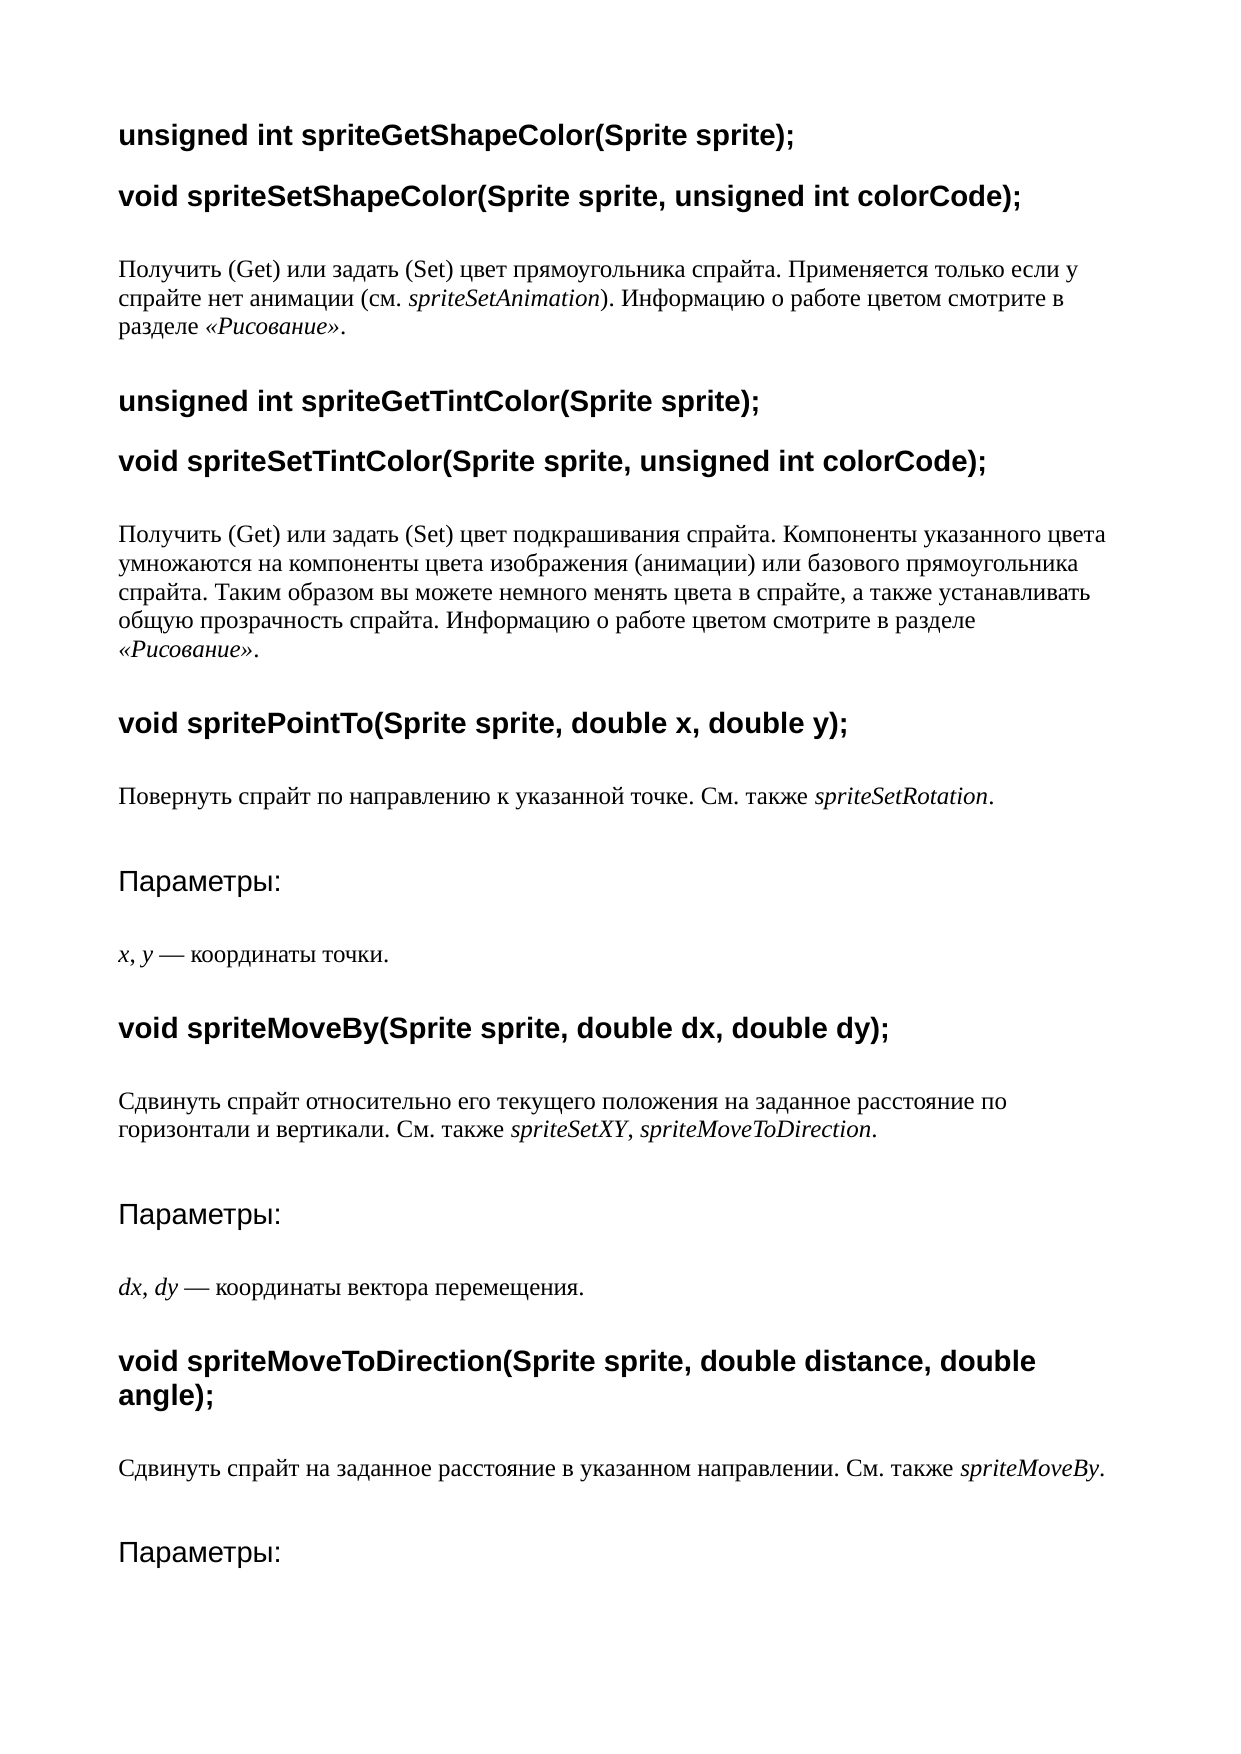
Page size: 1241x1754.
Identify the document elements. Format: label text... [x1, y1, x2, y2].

text Сдвинуть спрайт на заданное расстояние в указанном направлении. См. также spriteMoveBy. [118, 1453, 1122, 1481]
subtitle Параметры: [118, 864, 1122, 897]
subtitle Параметры: [118, 1197, 1122, 1231]
subtitle void spriteSetTintColor(Sprite sprite, unsigned int colorCode); [118, 444, 1122, 478]
text Получить (Get) или задать (Set) цвет подкрашивания спрайта. Компоненты указанного цвета умножаются на компоненты цвета изображения (анимации) или базового прямоугольника спрайта. Таким образом вы можете немного менять цвета в спрайте, а также устанавливать общую прозрачность спрайта. Информацию о работе цветом смотрите в разделе «Рисование». [118, 519, 1122, 663]
subtitle void spriteSetShapeColor(Sprite sprite, unsigned int colorCode); [118, 179, 1122, 213]
subtitle void spriteMoveBy(Sprite sprite, double dx, double dy); [118, 1011, 1122, 1044]
text Получить (Get) или задать (Set) цвет прямоугольника спрайта. Применяется только если у спрайте нет анимации (см. spriteSetAnimation). Информацию о работе цветом смотрите в разделе «Рисование». [118, 254, 1122, 340]
subtitle void spriteMoveToDirection(Sprite sprite, double distance, double angle); [118, 1344, 1122, 1411]
text Сдвинуть спрайт относительно его текущего положения на заданное расстояние по горизонтали и вертикали. См. также spriteSetXY, spriteMoveToDirection. [118, 1086, 1122, 1143]
subtitle unsigned int spriteGetShapeColor(Sprite sprite); [118, 118, 1122, 152]
text x, y — координаты точки. [118, 939, 1122, 967]
text Повернуть спрайт по направлению к указанной точке. См. также spriteSetRotation. [118, 781, 1122, 810]
subtitle Параметры: [118, 1535, 1122, 1569]
text dx, dy — координаты вектора перемещения. [118, 1272, 1122, 1301]
subtitle unsigned int spriteGetTintColor(Sprite sprite); [118, 383, 1122, 417]
subtitle void spritePointTo(Sprite sprite, double x, double y); [118, 706, 1122, 740]
